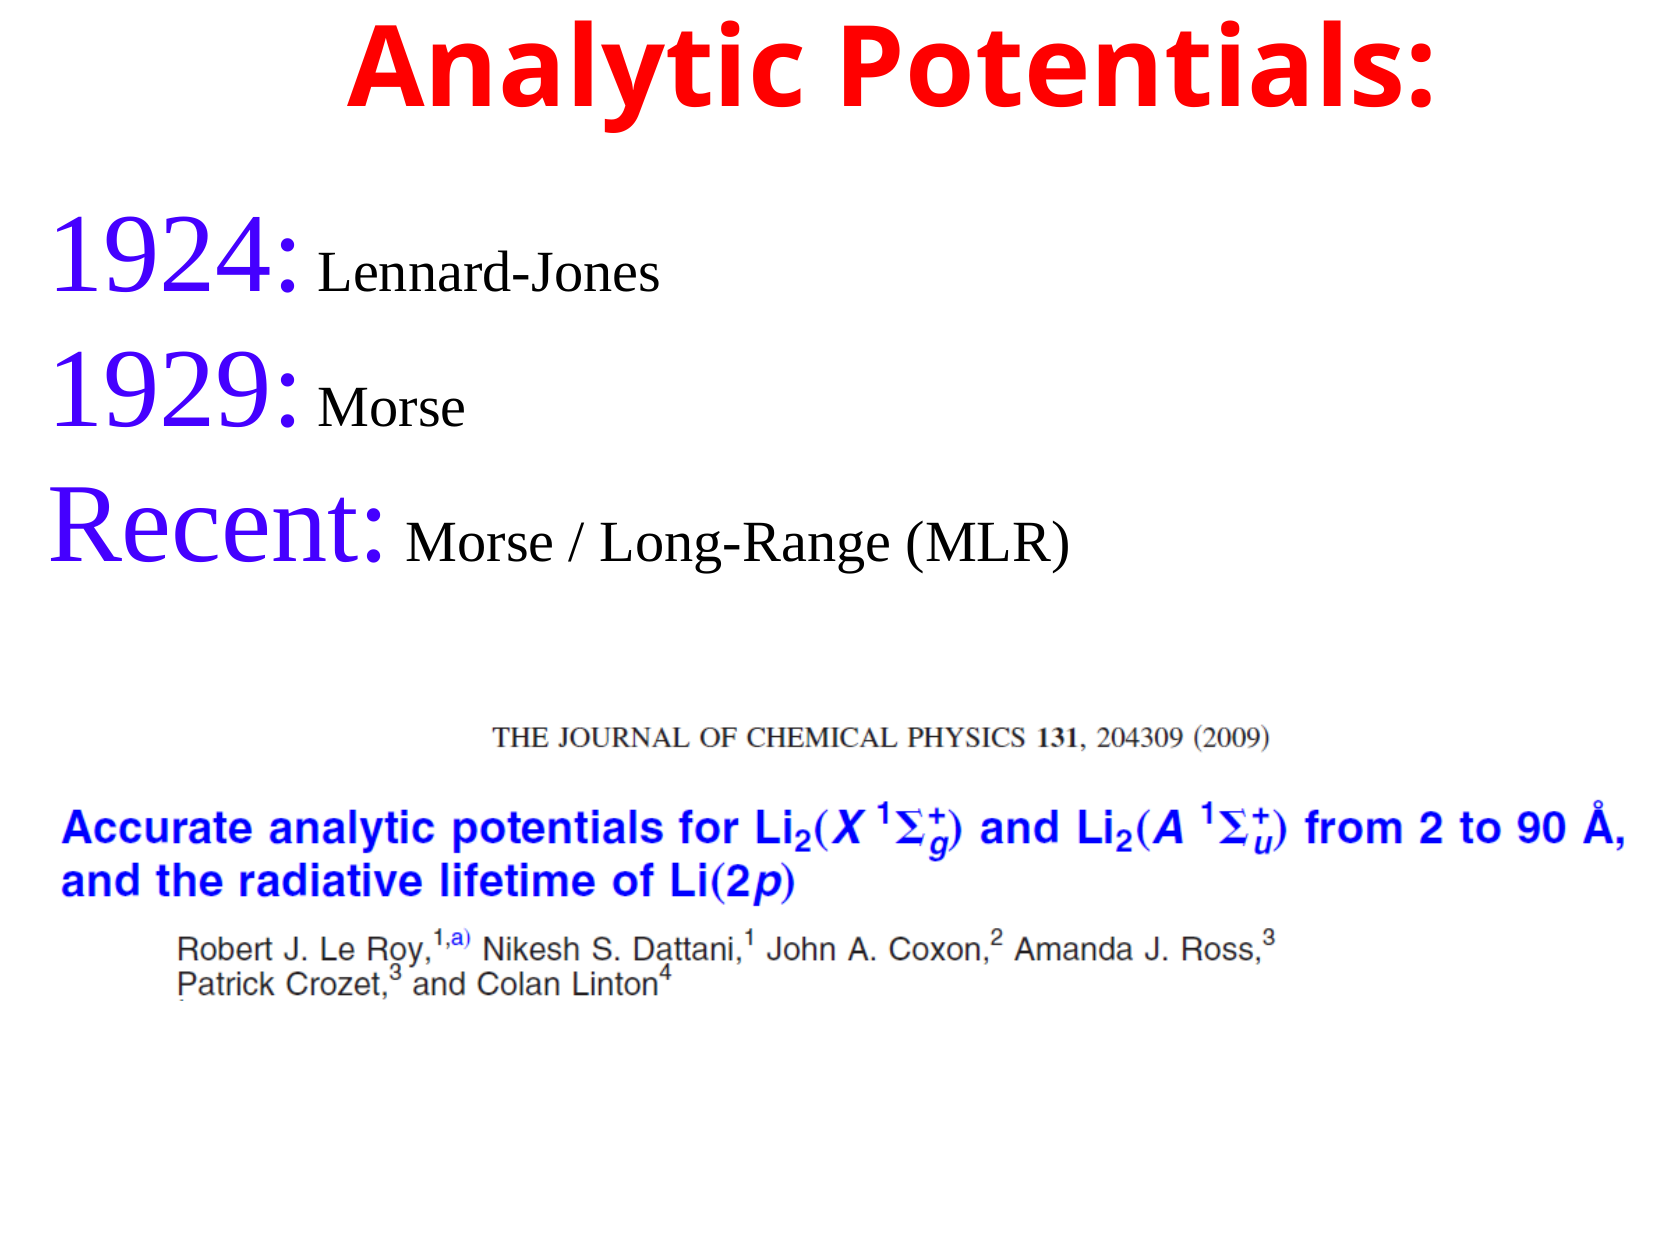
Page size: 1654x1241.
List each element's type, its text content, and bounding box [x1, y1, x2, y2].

picture [44, 690, 1642, 1002]
text_box 1924: Lennard-Jones 1929: Morse Recent: Morse / Long-Range (MLR) [32, 171, 1654, 731]
text_box Analytic Potentials: [51, 0, 1654, 137]
